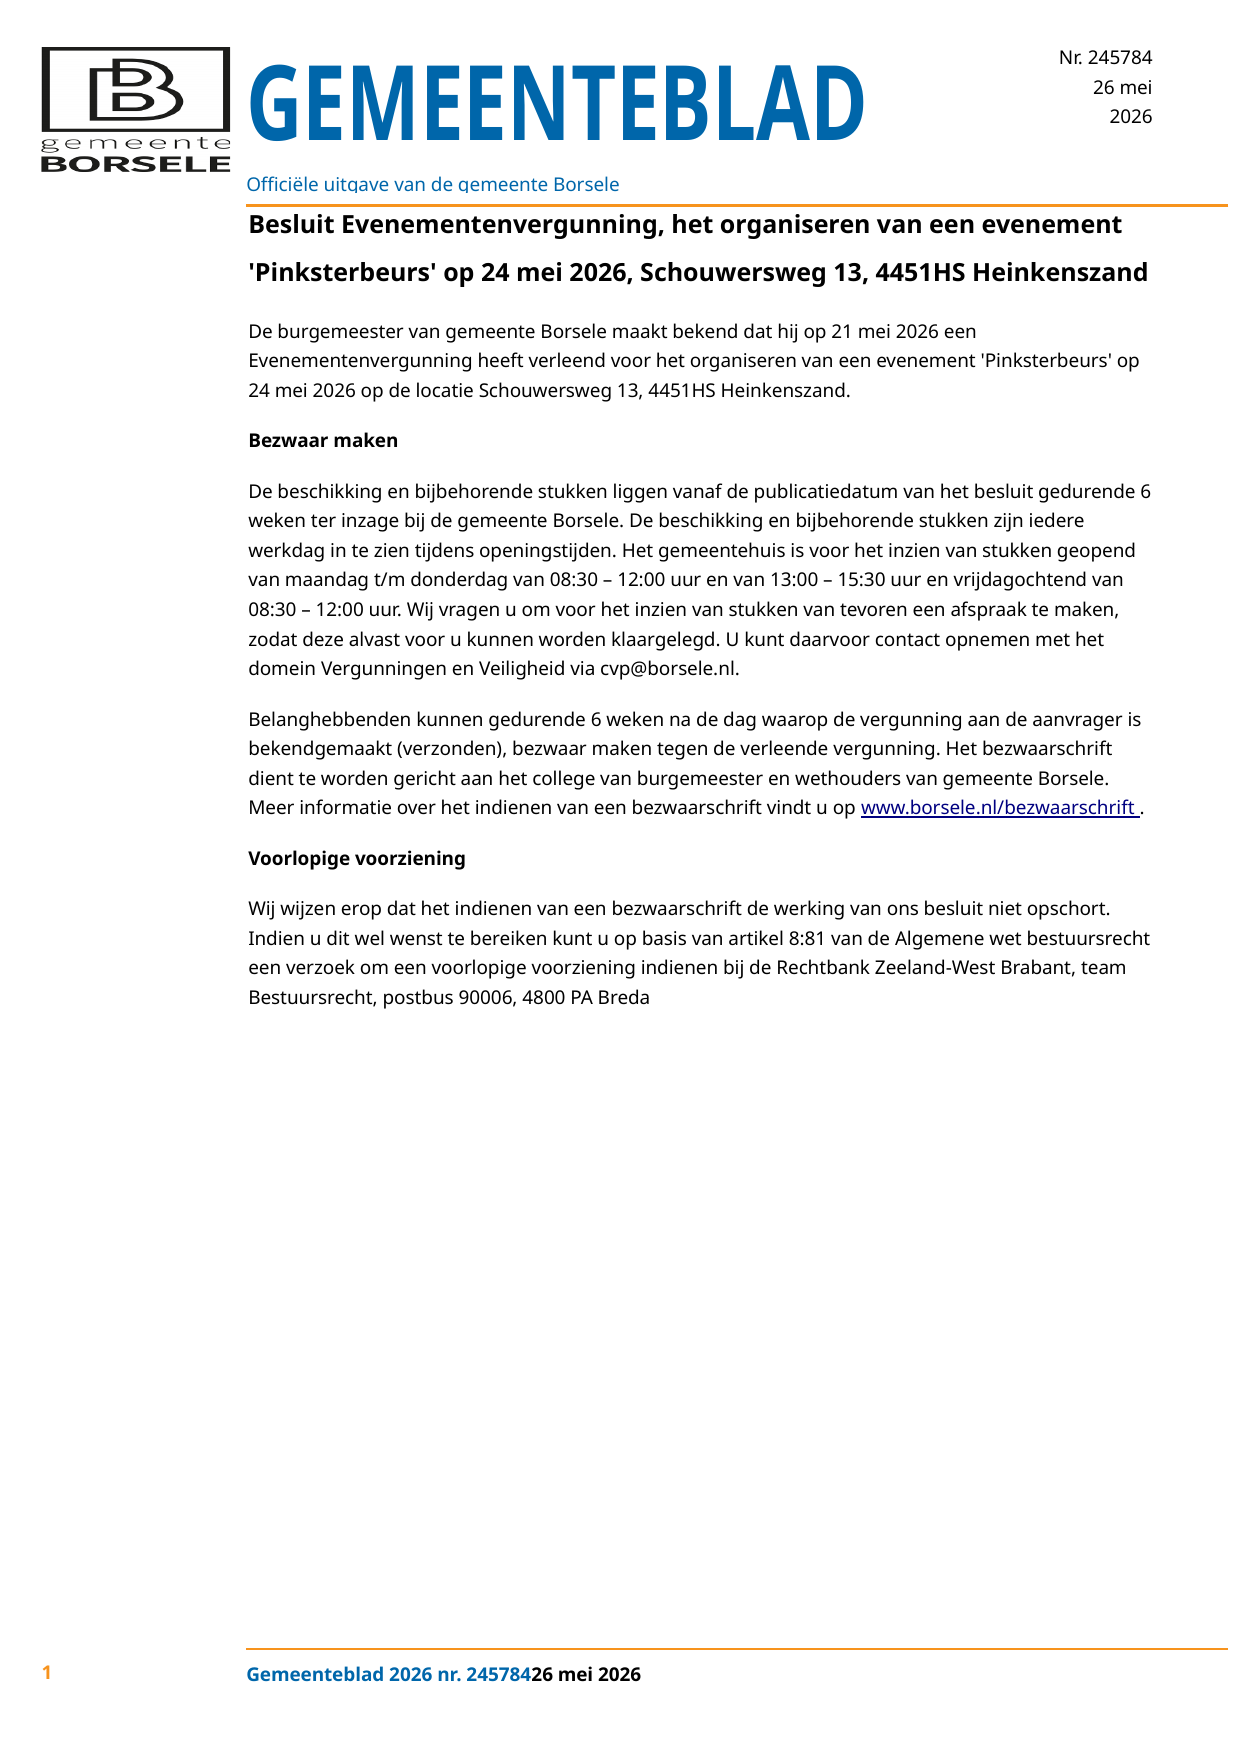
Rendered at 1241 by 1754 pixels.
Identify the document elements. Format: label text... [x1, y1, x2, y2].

text De burgemeester van gemeente Borsele maakt bekend dat hij op 21 mei 2026 een Evenementenvergunning heeft verleend voor het organiseren van een evenement 'Pinksterbeurs' op 24 mei 2026 op de locatie Schouwersweg 13, 4451HS Heinkenszand. [248, 318, 1152, 403]
text Besluit Evenementenvergunning, het organiseren van een evenement 'Pinksterbeurs' op 24 mei 2026, Schouwersweg 13, 4451HS Heinkenszand [248, 207, 1152, 288]
text Bezwaar maken [248, 427, 1152, 453]
picture [41, 47, 231, 172]
text Voorlopige voorziening [248, 845, 1152, 871]
text Wij wijzen erop dat het indienen van een bezwaarschrift de werking van ons besluit niet opschort. Indien u dit wel wenst te bereiken kunt u op basis van artikel 8:81 van de Algemene wet bestuursrecht een verzoek om een voorlopige voorziening indienen bij de Rechtbank Zeeland-West Brabant, team Bestuursrecht, postbus 90006, 4800 PA Breda [248, 895, 1152, 1010]
text De beschikking en bijbehorende stukken liggen vanaf de publicatiedatum van het besluit gedurende 6 weken ter inzage bij de gemeente Borsele. De beschikking en bijbehorende stukken zijn iedere werkdag in te zien tijdens openingstijden. Het gemeentehuis is voor het inzien van stukken geopend van maandag t/m donderdag van 08:30 – 12:00 uur en van 13:00 – 15:30 uur en vrijdagochtend van 08:30 – 12:00 uur. Wij vragen u om voor het inzien van stukken van tevoren een afspraak te maken, zodat deze alvast voor u kunnen worden klaargelegd. U kunt daarvoor contact opnemen met het domein Vergunningen en Veiligheid via cvp@borsele.nl. [248, 478, 1152, 681]
text Belanghebbenden kunnen gedurende 6 weken na de dag waarop de vergunning aan de aanvrager is bekendgemaakt (verzonden), bezwaar maken tegen de verleende vergunning. Het bezwaarschrift dient te worden gericht aan het college van burgemeester en wethouders van gemeente Borsele. Meer informatie over het indienen van een bezwaarschrift vindt u op www.borsele.nl/bezwaarschrift . [248, 706, 1152, 820]
